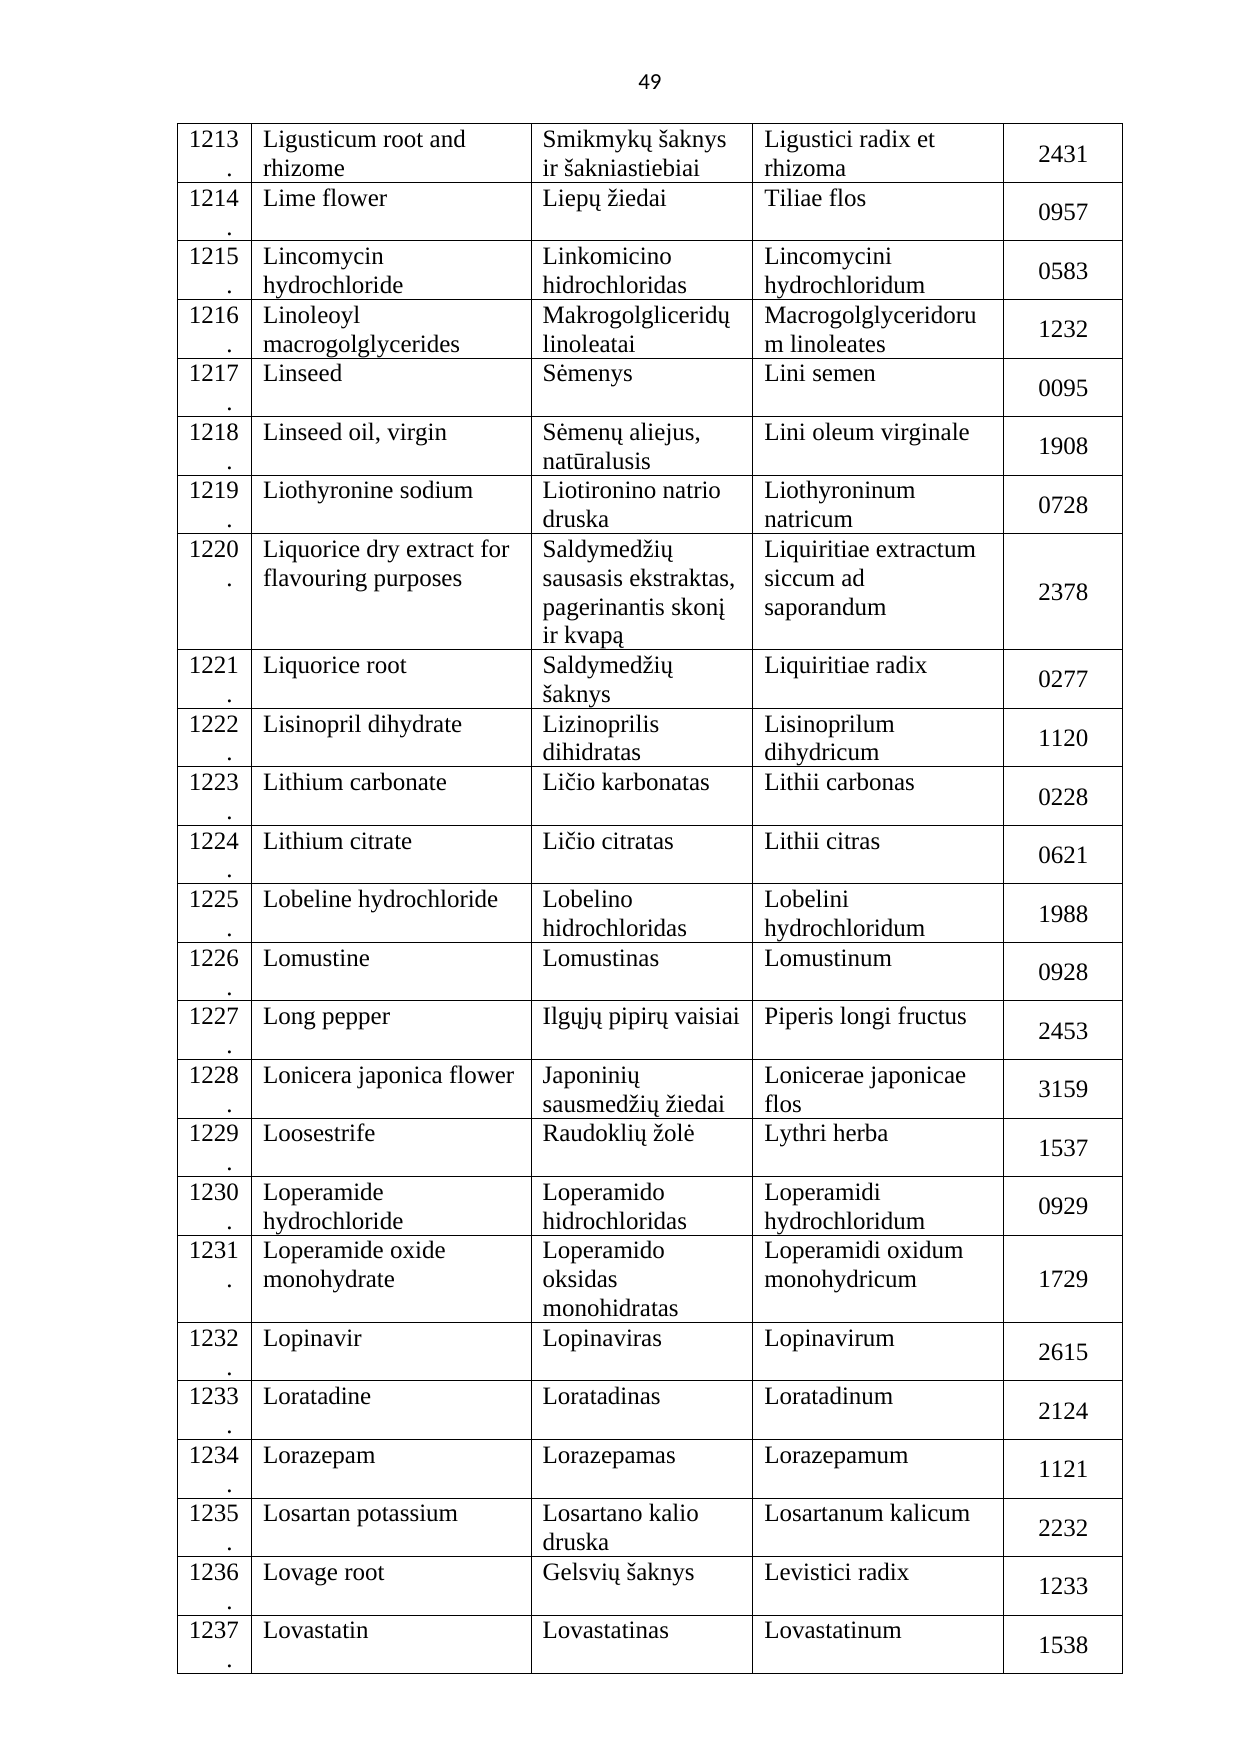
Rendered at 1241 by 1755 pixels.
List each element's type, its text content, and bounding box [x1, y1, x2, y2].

table_cell 0277 [1004, 650, 1122, 708]
table_cell Saldymedžių sausasis ekstraktas, pagerinantis skonį ir kvapą [532, 534, 752, 649]
table_cell Gelsvių šaknys [532, 1557, 752, 1614]
table_cell Loratadine [252, 1381, 531, 1439]
table_cell Makrogolgliceridų linoleatai [532, 300, 752, 357]
table_cell 1234. [178, 1440, 251, 1497]
table_cell Lithium carbonate [252, 767, 531, 825]
table_cell Ličio karbonatas [532, 767, 752, 825]
table_cell Lovastatin [252, 1616, 531, 1673]
table_cell 1222. [178, 709, 251, 766]
table_cell Lisinopril dihydrate [252, 709, 531, 766]
table_cell 1235. [178, 1499, 251, 1556]
table_cell 1218. [178, 417, 251, 474]
table_cell Loperamido oksidas monohidratas [532, 1236, 752, 1322]
table_cell 2615 [1004, 1323, 1122, 1380]
table_cell Lincomycini hydrochloridum [753, 241, 1003, 299]
table_cell Lobeline hydrochloride [252, 884, 531, 942]
table_cell 1217. [178, 359, 251, 416]
table_cell Liothyroninum natricum [753, 476, 1003, 533]
table_cell 1216. [178, 300, 251, 357]
table_cell Lovastatinas [532, 1616, 752, 1673]
table_cell 1232 [1004, 300, 1122, 357]
table_cell Liquorice dry extract for flavouring purposes [252, 534, 531, 649]
table_cell Loperamide oxide monohydrate [252, 1236, 531, 1322]
table_cell Liquiritiae radix [753, 650, 1003, 708]
table_cell Lorazepamum [753, 1440, 1003, 1497]
table_cell Lisinoprilum dihydricum [753, 709, 1003, 766]
table_cell Loratadinum [753, 1381, 1003, 1439]
table_cell Japoninių sausmedžių žiedai [532, 1060, 752, 1117]
table_cell Tiliae flos [753, 183, 1003, 240]
table_cell Lopinavir [252, 1323, 531, 1380]
table_cell Lorazepam [252, 1440, 531, 1497]
table_cell Sėmenų aliejus, natūralusis [532, 417, 752, 474]
table_cell 1223. [178, 767, 251, 825]
table_cell 1227. [178, 1001, 251, 1059]
table_cell 1729 [1004, 1236, 1122, 1322]
table_cell Losartanum kalicum [753, 1499, 1003, 1556]
table_cell 1908 [1004, 417, 1122, 474]
table_cell Lini semen [753, 359, 1003, 416]
table_cell Lomustinum [753, 943, 1003, 1000]
table_cell Lime flower [252, 183, 531, 240]
table_cell 2378 [1004, 534, 1122, 649]
table_cell Lithii carbonas [753, 767, 1003, 825]
table_cell 1230. [178, 1177, 251, 1234]
table_cell 1228. [178, 1060, 251, 1117]
table_cell Losartano kalio druska [532, 1499, 752, 1556]
table_cell 1213. [178, 124, 251, 182]
table_cell 1231. [178, 1236, 251, 1322]
table_cell 1120 [1004, 709, 1122, 766]
table_cell 1538 [1004, 1616, 1122, 1673]
table_cell Lopinavirum [753, 1323, 1003, 1380]
table_cell Lini oleum virginale [753, 417, 1003, 474]
table_cell Lobelino hidrochloridas [532, 884, 752, 942]
table_cell Lonicera japonica flower [252, 1060, 531, 1117]
table_cell Liepų žiedai [532, 183, 752, 240]
table_cell 1537 [1004, 1119, 1122, 1176]
table_cell Lizinoprilis dihidratas [532, 709, 752, 766]
table_cell Piperis longi fructus [753, 1001, 1003, 1059]
table_cell Lomustinas [532, 943, 752, 1000]
table_cell Lorazepamas [532, 1440, 752, 1497]
table_cell 2453 [1004, 1001, 1122, 1059]
table_cell Macrogolglyceridorum linoleates [753, 300, 1003, 357]
table_cell Linkomicino hidrochloridas [532, 241, 752, 299]
table_cell 1236. [178, 1557, 251, 1614]
table_cell Loosestrife [252, 1119, 531, 1176]
table_cell Lovastatinum [753, 1616, 1003, 1673]
table_cell Lincomycin hydrochloride [252, 241, 531, 299]
table_cell 1229. [178, 1119, 251, 1176]
table_cell Lythri herba [753, 1119, 1003, 1176]
table_cell Loratadinas [532, 1381, 752, 1439]
table_cell Ilgųjų pipirų vaisiai [532, 1001, 752, 1059]
table_cell Linoleoyl macrogolglycerides [252, 300, 531, 357]
table_cell Lomustine [252, 943, 531, 1000]
table_cell 1225. [178, 884, 251, 942]
table_cell 1219. [178, 476, 251, 533]
table_cell Smikmykų šaknys ir šakniastiebiai [532, 124, 752, 182]
table_cell Linseed [252, 359, 531, 416]
table_cell 0928 [1004, 943, 1122, 1000]
table_cell 0583 [1004, 241, 1122, 299]
table_cell Liquorice root [252, 650, 531, 708]
table_cell Sėmenys [532, 359, 752, 416]
table_cell 0957 [1004, 183, 1122, 240]
table_cell 1224. [178, 826, 251, 883]
table_cell Levistici radix [753, 1557, 1003, 1614]
table_cell 1237. [178, 1616, 251, 1673]
table_cell Liothyronine sodium [252, 476, 531, 533]
table_cell 1233. [178, 1381, 251, 1439]
table_cell 2124 [1004, 1381, 1122, 1439]
table_cell Liquiritiae extractum siccum ad saporandum [753, 534, 1003, 649]
table_cell Lithium citrate [252, 826, 531, 883]
table_cell 1121 [1004, 1440, 1122, 1497]
table_cell 1220. [178, 534, 251, 649]
table_cell 1233 [1004, 1557, 1122, 1614]
table_cell Linseed oil, virgin [252, 417, 531, 474]
table_cell Lithii citras [753, 826, 1003, 883]
table_cell 0228 [1004, 767, 1122, 825]
table_cell Ligusticum root and rhizome [252, 124, 531, 182]
table_cell 1214. [178, 183, 251, 240]
table_cell Loperamidi oxidum monohydricum [753, 1236, 1003, 1322]
table_cell Liotironino natrio druska [532, 476, 752, 533]
table_cell 1232. [178, 1323, 251, 1380]
table_cell 0621 [1004, 826, 1122, 883]
table_cell Raudoklių žolė [532, 1119, 752, 1176]
table_cell 0095 [1004, 359, 1122, 416]
table_cell Loperamidi hydrochloridum [753, 1177, 1003, 1234]
table_cell 1988 [1004, 884, 1122, 942]
table_cell Ličio citratas [532, 826, 752, 883]
table_cell Saldymedžių šaknys [532, 650, 752, 708]
table_cell Lovage root [252, 1557, 531, 1614]
table_cell Lobelini hydrochloridum [753, 884, 1003, 942]
table_cell Lopinaviras [532, 1323, 752, 1380]
table_cell Lonicerae japonicae flos [753, 1060, 1003, 1117]
table_cell 3159 [1004, 1060, 1122, 1117]
table_cell Loperamido hidrochloridas [532, 1177, 752, 1234]
table_cell 0929 [1004, 1177, 1122, 1234]
table_cell 1215. [178, 241, 251, 299]
table_cell Ligustici radix et rhizoma [753, 124, 1003, 182]
table_cell 2232 [1004, 1499, 1122, 1556]
table_cell Loperamide hydrochloride [252, 1177, 531, 1234]
table_cell 1221. [178, 650, 251, 708]
table_cell 2431 [1004, 124, 1122, 182]
table_cell 0728 [1004, 476, 1122, 533]
table_cell 1226. [178, 943, 251, 1000]
table_cell Losartan potassium [252, 1499, 531, 1556]
table_cell Long pepper [252, 1001, 531, 1059]
